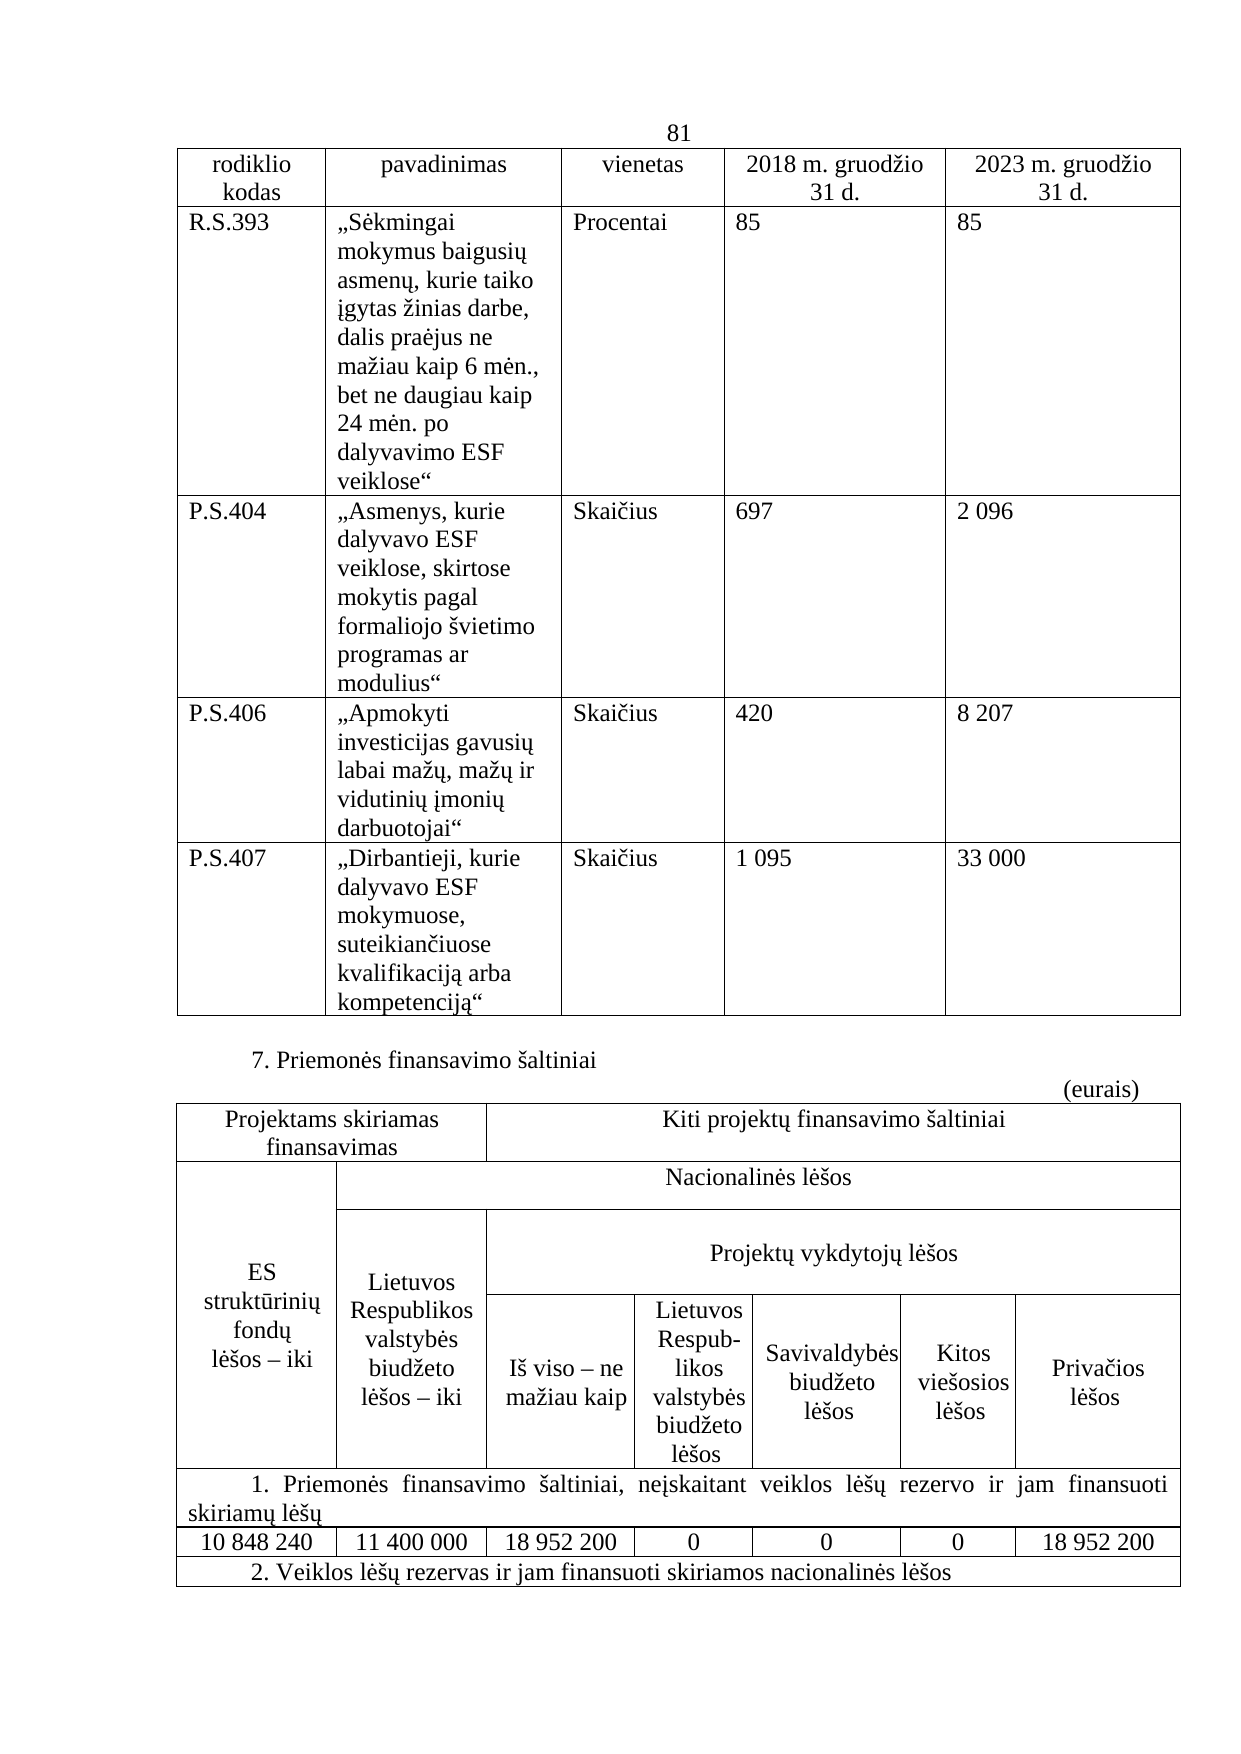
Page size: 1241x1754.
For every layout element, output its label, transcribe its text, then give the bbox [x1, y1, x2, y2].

table_cell Nacionalinės lėšos [337, 1162, 1180, 1208]
table_cell P.S.406 [178, 698, 325, 842]
table_cell Skaičius [562, 496, 724, 697]
table_cell 420 [725, 698, 945, 842]
table_cell 11 400 000 [337, 1528, 486, 1556]
text 7. Priemonės finansavimo šaltiniai [177, 1045, 1181, 1074]
table_cell 0 [753, 1528, 900, 1556]
table_header rodiklio kodas [178, 149, 325, 206]
table_header pavadinimas [326, 149, 561, 206]
table_cell 85 [725, 207, 945, 495]
table_cell 33 000 [946, 843, 1180, 1015]
table_cell 18 952 200 [1016, 1528, 1180, 1556]
table_cell „Asmenys, kurie dalyvavo ESF veiklose, skirtose mokytis pagal formaliojo švietimo programas ar modulius“ [326, 496, 561, 697]
table_cell 0 [901, 1528, 1015, 1556]
table_cell 1. Priemonės finansavimo šaltiniai, neįskaitant veiklos lėšų rezervo ir jam finansuoti skiriamų lėšų [177, 1469, 1180, 1526]
table_cell Skaičius [562, 698, 724, 842]
table_cell „Sėkmingai mokymus baigusių asmenų, kurie taiko įgytas žinias darbe, dalis praėjus ne mažiau kaip 6 mėn., bet ne daugiau kaip 24 mėn. po dalyvavimo ESF veiklose“ [326, 207, 561, 495]
table_header Projektams skiriamas finansavimas [177, 1104, 486, 1161]
table_cell „Dirbantieji, kurie dalyvavo ESF mokymuose, suteikiančiuose kvalifikaciją arba kompetenciją“ [326, 843, 561, 1015]
table_cell P.S.407 [178, 843, 325, 1015]
table_cell Iš viso – ne mažiau kaip [487, 1295, 634, 1468]
table_cell Privačios lėšos [1016, 1295, 1180, 1468]
table_cell 10 848 240 [177, 1528, 336, 1556]
table_header Kiti projektų finansavimo šaltiniai [487, 1104, 1180, 1161]
table_cell 8 207 [946, 698, 1180, 842]
table_cell „Apmokyti investicijas gavusių labai mažų, mažų ir vidutinių įmonių darbuotojai“ [326, 698, 561, 842]
table_cell 85 [946, 207, 1180, 495]
table_cell R.S.393 [178, 207, 325, 495]
table_cell 1 095 [725, 843, 945, 1015]
table_cell Savivaldybės biudžeto lėšos [753, 1295, 900, 1468]
table_cell ES struktūrinių fondų lėšos – iki [177, 1162, 336, 1468]
table_cell Lietuvos Respublikos valstybės biudžeto lėšos – iki [337, 1210, 486, 1468]
table_cell 2 096 [946, 496, 1180, 697]
table_cell 18 952 200 [487, 1528, 634, 1556]
table_cell Projektų vykdytojų lėšos [487, 1210, 1180, 1294]
table_header 2023 m. gruodžio 31 d. [946, 149, 1180, 206]
table_cell Kitos viešosios lėšos [901, 1295, 1015, 1468]
table_header 2018 m. gruodžio 31 d. [725, 149, 945, 206]
table_cell Lietuvos Respub-likos valstybės biudžeto lėšos [635, 1295, 752, 1468]
table_header vienetas [562, 149, 724, 206]
text (eurais) [177, 1074, 1181, 1103]
table_cell 2. Veiklos lėšų rezervas ir jam finansuoti skiriamos nacionalinės lėšos [177, 1557, 1180, 1586]
table_cell Procentai [562, 207, 724, 495]
table_cell P.S.404 [178, 496, 325, 697]
table_cell 0 [635, 1528, 752, 1556]
table_cell 697 [725, 496, 945, 697]
table_cell Skaičius [562, 843, 724, 1015]
